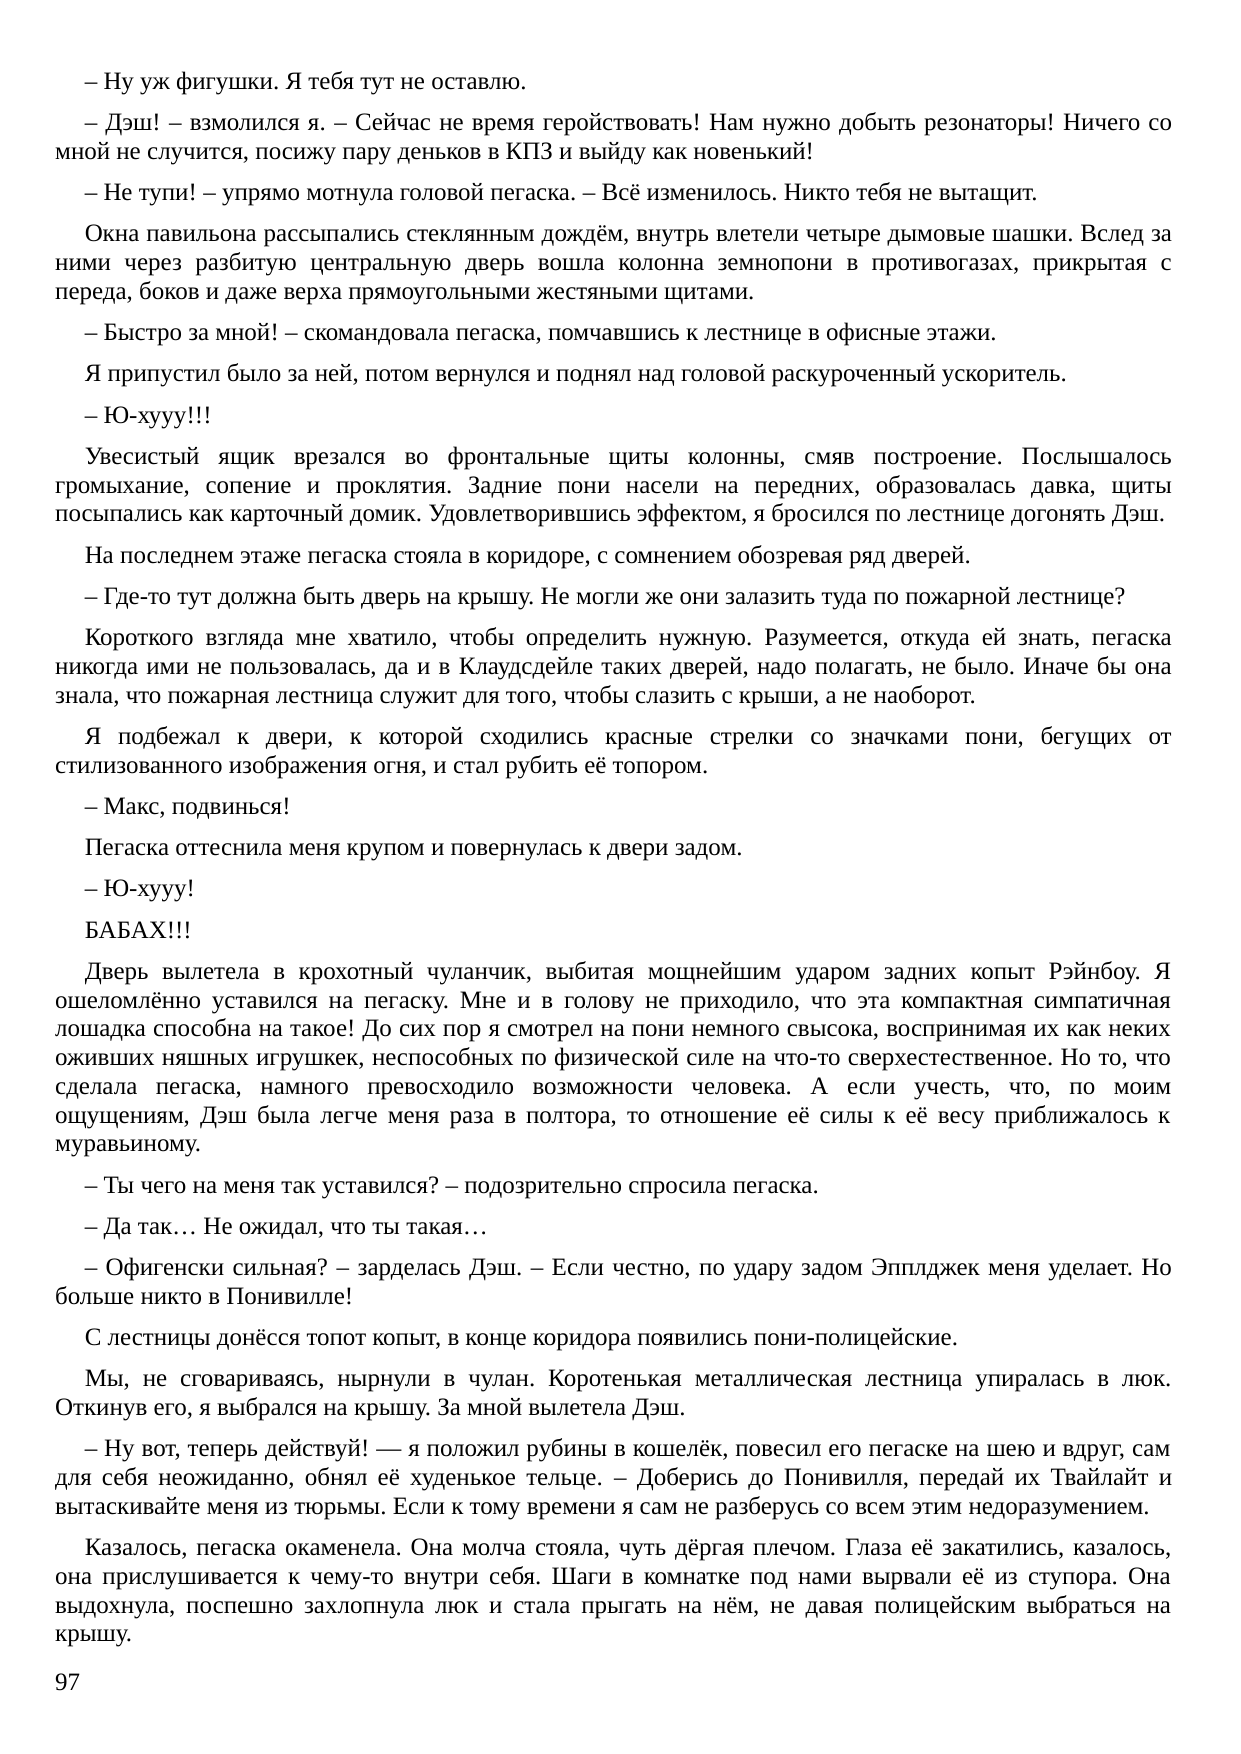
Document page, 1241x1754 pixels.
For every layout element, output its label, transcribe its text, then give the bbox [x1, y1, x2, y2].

text С лестницы донёсся топот копыт, в конце коридора появились пони-полицейские. [55, 1322, 1173, 1351]
text – Офигенски сильная? – зарделась Дэш. – Если честно, по удару задом Эпплджек меня уделает. Но больше никто в Понивилле! [55, 1252, 1173, 1310]
text Казалось, пегаска окаменела. Она молча стояла, чуть дёргая плечом. Глаза её закатились, казалось, она прислушивается к чему-то внутри себя. Шаги в комнатке под нами вырвали её из ступора. Она выдохнула, поспешно захлопнула люк и стала прыгать на нём, не давая полицейским выбраться на крышу. [55, 1532, 1173, 1647]
text Мы, не сговариваясь, нырнули в чулан. Коротенькая металлическая лестница упиралась в люк. Откинув его, я выбрался на крышу. За мной вылетела Дэш. [55, 1363, 1173, 1421]
text Я припустил было за ней, потом вернулся и поднял над головой раскуроченный ускоритель. [55, 358, 1173, 387]
text – Где-то тут должна быть дверь на крышу. Не могли же они залазить туда по пожарной лестнице? [55, 581, 1173, 610]
text Увесистый ящик врезался во фронтальные щиты колонны, смяв построение. Послышалось громыхание, сопение и проклятия. Задние пони насели на передних, образовалась давка, щиты посыпались как карточный домик. Удовлетворившись эффектом, я бросился по лестнице догонять Дэш. [55, 441, 1173, 527]
text – Макс, подвинься! [55, 791, 1173, 820]
text – Не тупи! – упрямо мотнула головой пегаска. – Всё изменилось. Никто тебя не вытащит. [55, 177, 1173, 206]
text Окна павильона рассыпались стеклянным дождём, внутрь влетели четыре дымовые шашки. Вслед за ними через разбитую центральную дверь вошла колонна земнопони в противогазах, прикрытая с переда, боков и даже верха прямоугольными жестяными щитами. [55, 218, 1173, 305]
text – Ты чего на меня так уставился? – подозрительно спросила пегаска. [55, 1170, 1173, 1198]
text Я подбежал к двери, к которой сходились красные стрелки со значками пони, бегущих от стилизованного изображения огня, и стал рубить её топором. [55, 721, 1173, 778]
text – Ну вот, теперь действуй! — я положил рубины в кошелёк, повесил его пегаске на шею и вдруг, сам для себя неожиданно, обнял её худенькое тельце. – Доберись до Понивилля, передай их Твайлайт и вытаскивайте меня из тюрьмы. Если к тому времени я сам не разберусь со всем этим недоразумением. [55, 1433, 1173, 1520]
text – Дэш! – взмолился я. – Сейчас не время геройствовать! Нам нужно добыть резонаторы! Ничего со мной не случится, посижу пару деньков в КПЗ и выйду как новенький! [55, 107, 1173, 165]
text – Ну уж фигушки. Я тебя тут не оставлю. [55, 66, 1173, 95]
text – Быстро за мной! – скомандовала пегаска, помчавшись к лестнице в офисные этажи. [55, 317, 1173, 346]
text Дверь вылетела в крохотный чуланчик, выбитая мощнейшим ударом задних копыт Рэйнбоу. Я ошеломлённо уставился на пегаску. Мне и в голову не приходило, что эта компактная симпатичная лошадка способна на такое! До сих пор я смотрел на пони немного свысока, воспринимая их как неких оживших няшных игрушкек, неспособных по физической силе на что-то сверхестественное. Но то, что сделала пегаска, намного превосходило возможности человека. А если учесть, что, по моим ощущениям, Дэш была легче меня раза в полтора, то отношение её силы к её весу приближалось к муравьиному. [55, 956, 1173, 1157]
text Пегаска оттеснила меня крупом и повернулась к двери задом. [55, 832, 1173, 861]
text – Да так… Не ожидал, что ты такая… [55, 1211, 1173, 1240]
text На последнем этаже пегаска стояла в коридоре, с сомнением обозревая ряд дверей. [55, 540, 1173, 568]
text – Ю-хууу!!! [55, 400, 1173, 428]
text Короткого взгляда мне хватило, чтобы определить нужную. Разумеется, откуда ей знать, пегаска никогда ими не пользовалась, да и в Клаудсдейле таких дверей, надо полагать, не было. Иначе бы она знала, что пожарная лестница служит для того, чтобы слазить с крыши, а не наоборот. [55, 622, 1173, 708]
text – Ю-хууу! [55, 873, 1173, 902]
text БАБАХ!!! [55, 915, 1173, 943]
